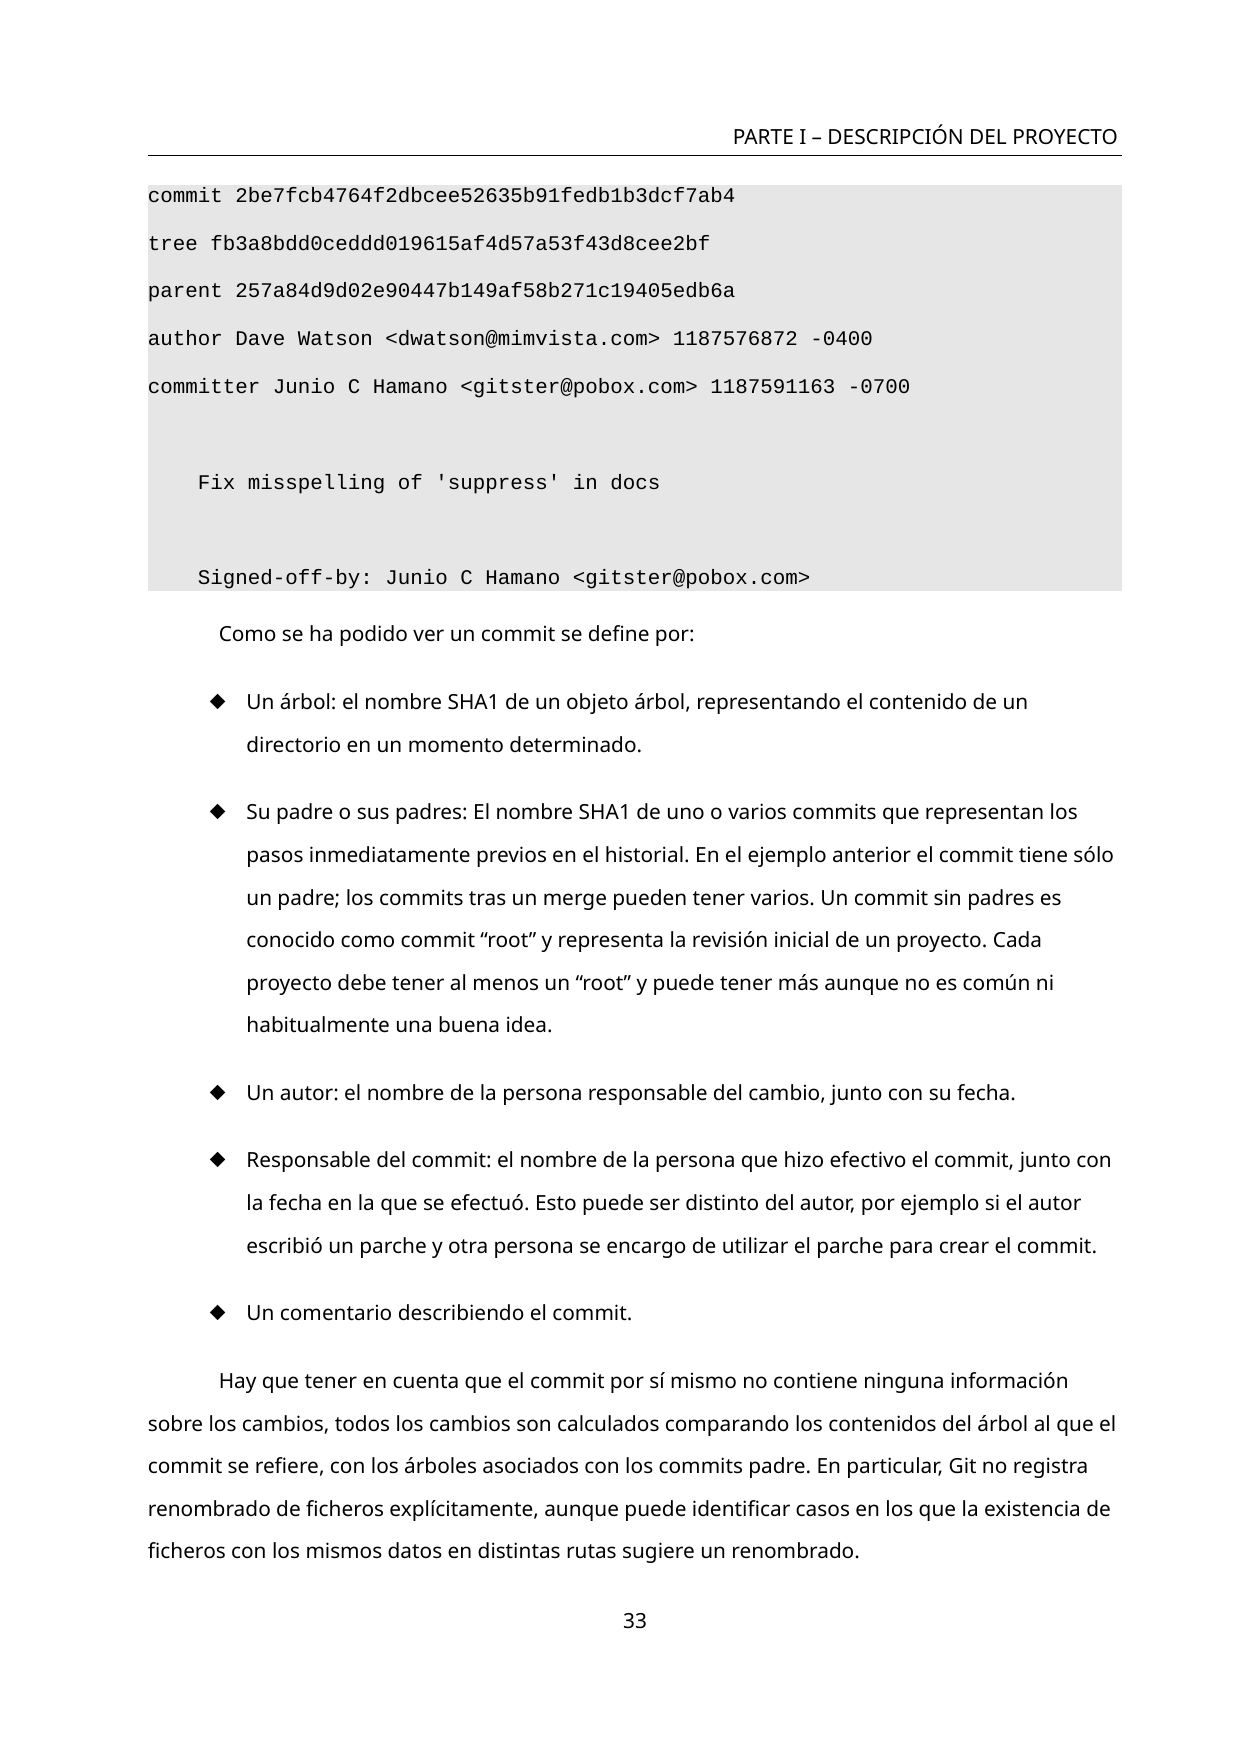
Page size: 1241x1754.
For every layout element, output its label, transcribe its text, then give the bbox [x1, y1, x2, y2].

text tree fb3a8bdd0ceddd019615af4d57a53f43d8cee2bf [148, 233, 1122, 256]
text Signed-off-by: Junio C Hamano <gitster@pobox.com> [148, 567, 1122, 591]
list Responsable del commit: el nombre de la persona que hizo efectivo el commit, junto con la fecha en la que se efectuó. Esto puede ser distinto del autor, por ejemplo si el autor escribió un parche y otra persona se encargo de utilizar el parche para crear el commit. [209, 1146, 1122, 1259]
text Como se ha podido ver un commit se define por: [148, 619, 1122, 648]
list Un árbol: el nombre SHA1 de un objeto árbol, representando el contenido de un directorio en un momento determinado. [209, 687, 1122, 758]
text author Dave Watson <dwatson@mimvista.com> 1187576872 -0400 [148, 328, 1122, 352]
text commit 2be7fcb4764f2dbcee52635b91fedb1b3dcf7ab4 [148, 185, 1122, 208]
list Su padre o sus padres: El nombre SHA1 de uno o varios commits que representan los pasos inmediatamente previos en el historial. En el ejemplo anterior el commit tiene sólo un padre; los commits tras un merge pueden tener varios. Un commit sin padres es conocido como commit “root” y representa la revisión inicial de un proyecto. Cada proyecto debe tener al menos un “root” y puede tener más aunque no es común ni habitualmente una buena idea. [209, 797, 1122, 1039]
text committer Junio C Hamano <gitster@pobox.com> 1187591163 -0700 [148, 376, 1122, 400]
list Un autor: el nombre de la persona responsable del cambio, junto con su fecha. [209, 1078, 1122, 1106]
text Hay que tener en cuenta que el commit por sí mismo no contiene ninguna información sobre los cambios, todos los cambios son calculados comparando los contenidos del árbol al que el commit se refiere, con los árboles asociados con los commits padre. En particular, Git no registra renombrado de ficheros explícitamente, aunque puede identificar casos en los que la existencia de ficheros con los mismos datos en distintas rutas sugiere un renombrado. [148, 1366, 1122, 1565]
list Un comentario describiendo el commit. [209, 1298, 1122, 1327]
text Fix misspelling of 'suppress' in docs [148, 472, 1122, 495]
text parent 257a84d9d02e90447b149af58b271c19405edb6a [148, 281, 1122, 304]
